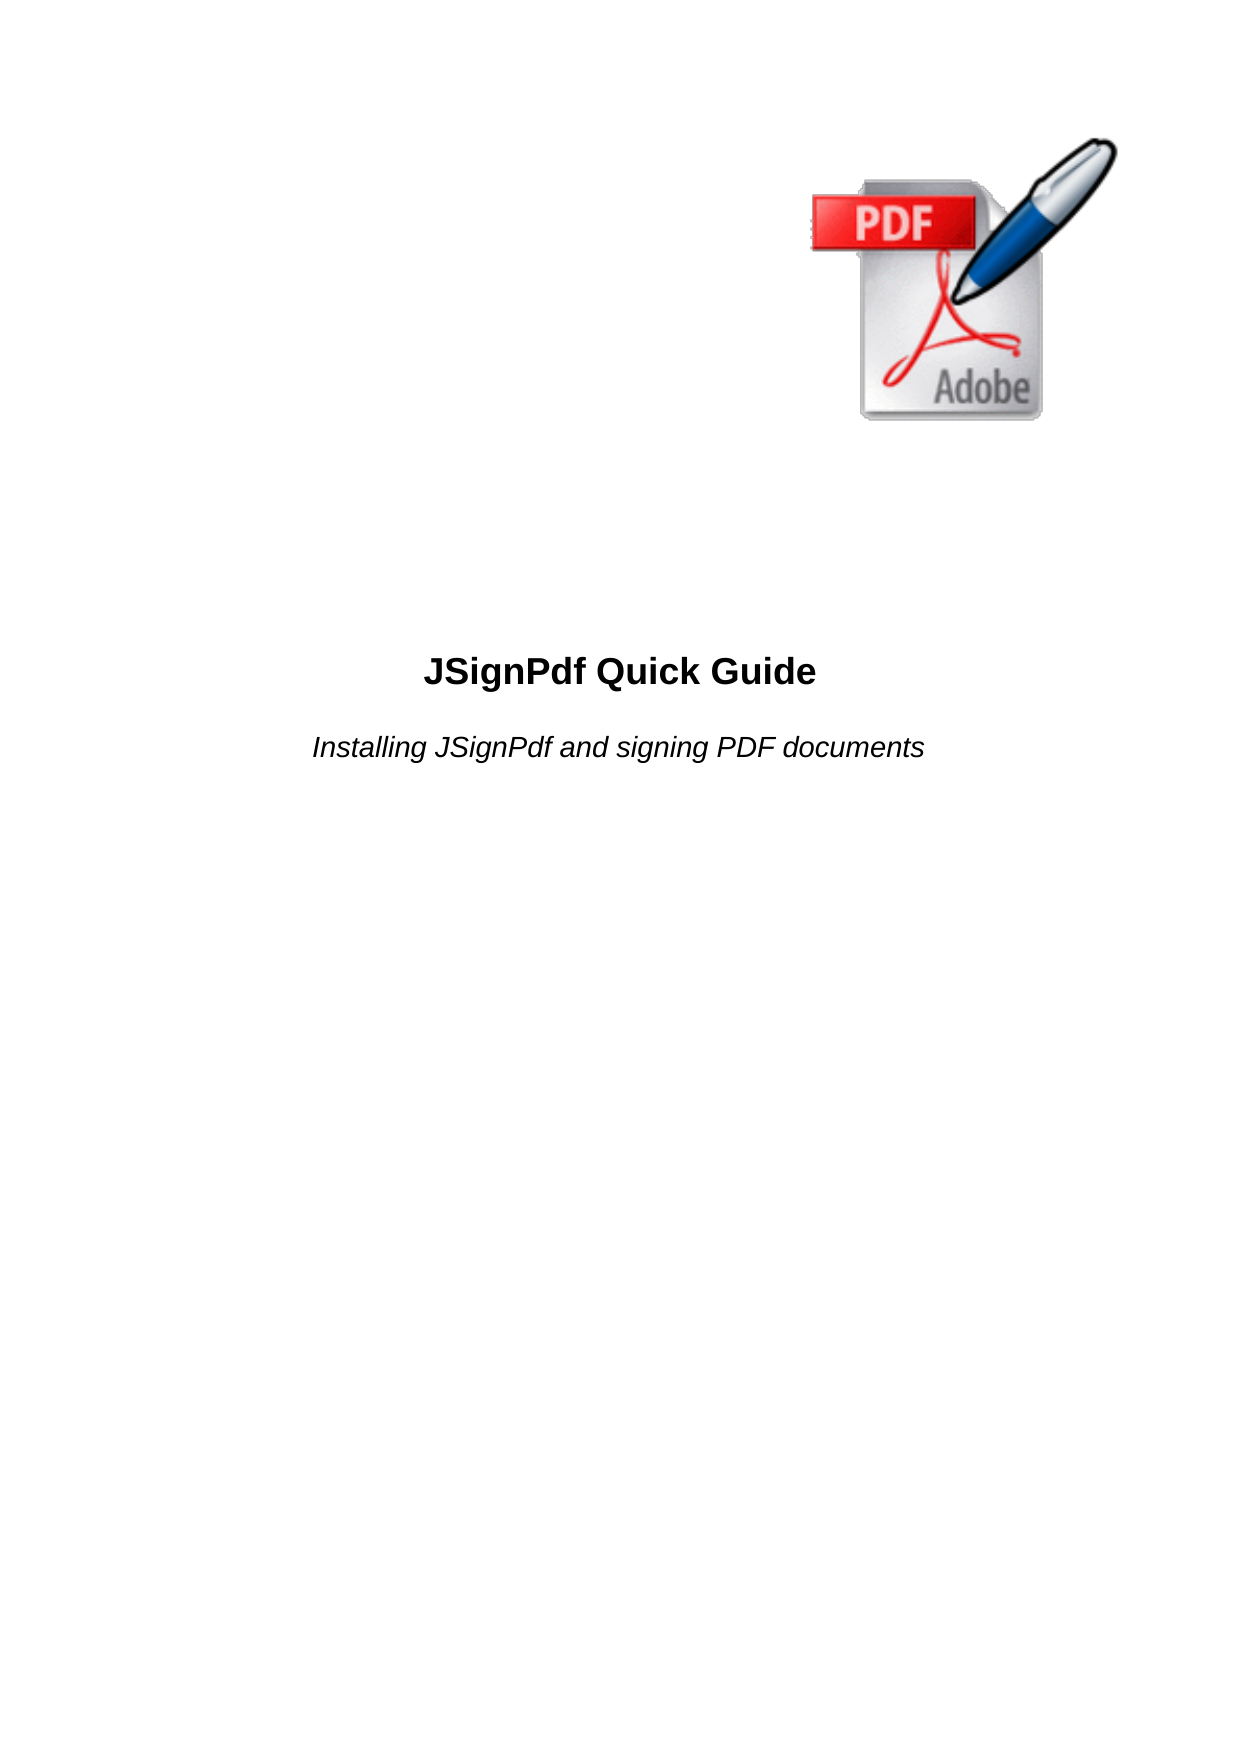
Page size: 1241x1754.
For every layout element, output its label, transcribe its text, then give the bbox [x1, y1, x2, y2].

picture [809, 118, 1122, 431]
title JSignPdf Quick Guide [118, 649, 1122, 692]
subtitle Installing JSignPdf and signing PDF documents [118, 729, 1122, 763]
